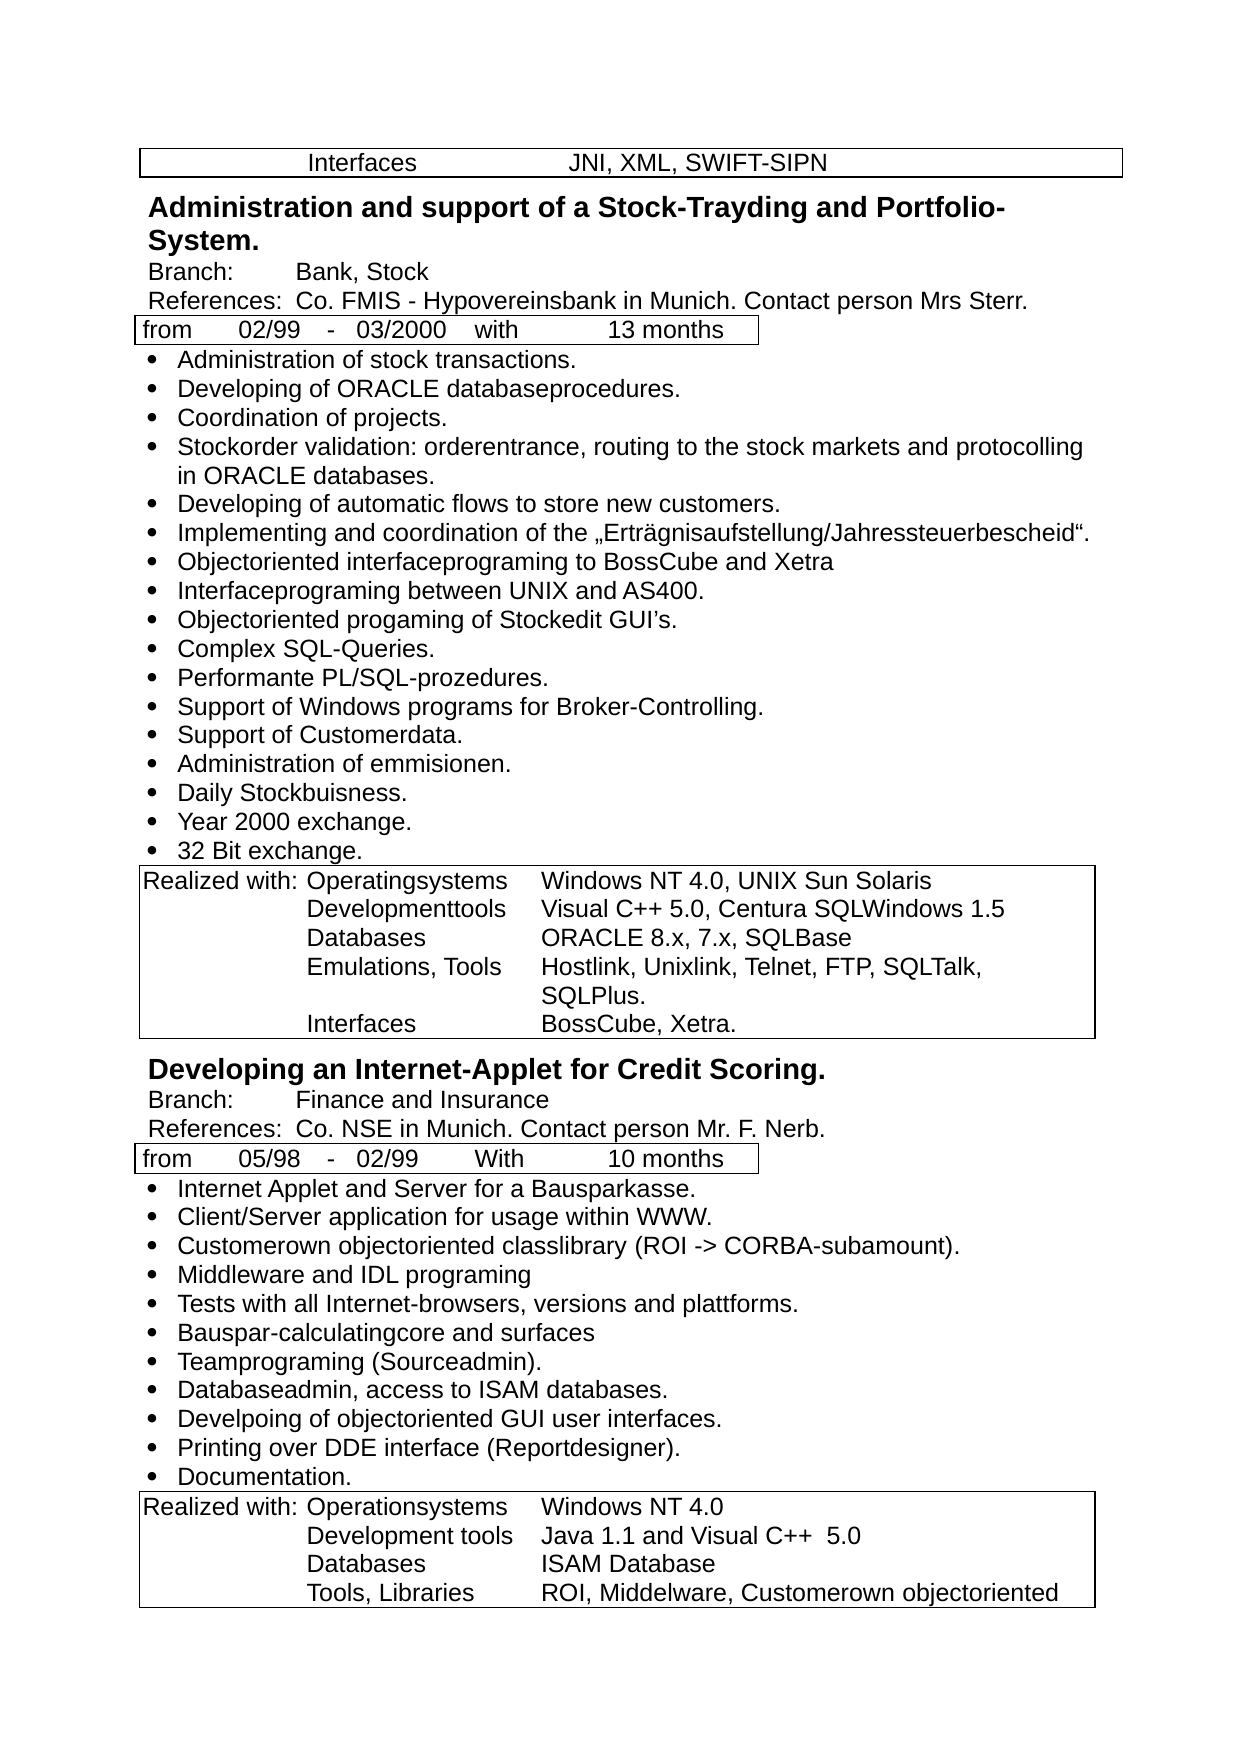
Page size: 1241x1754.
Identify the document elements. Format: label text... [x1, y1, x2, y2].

table_cell Emulations, Tools [303, 952, 538, 1009]
subtitle Developing an Internet-Applet for Credit Scoring. [148, 1052, 1104, 1085]
table_header 13 months [600, 316, 758, 344]
table_cell Tools, Libraries [303, 1578, 538, 1607]
table_cell [141, 149, 304, 176]
table_cell ISAM Database [538, 1550, 1094, 1578]
list Tests with all Internet-browsers, versions and plattforms. [148, 1289, 1104, 1318]
list Developing of automatic flows to store new customers. [148, 489, 1104, 518]
list Printing over DDE interface (Reportdesigner). [148, 1433, 1104, 1462]
list Performante PL/SQL-prozedures. [148, 663, 1104, 691]
table_header 02/99 [349, 1144, 467, 1172]
table_cell ROI, Middelware, Customerown objectoriented [538, 1578, 1094, 1607]
text Branch: Finance and Insurance [148, 1085, 1104, 1114]
table_header Operatingsystems [303, 866, 538, 894]
list Documentation. [148, 1462, 1104, 1491]
list Administration of stock transactions. [148, 345, 1104, 374]
subtitle Administration and support of a Stock-Trayding and Portfolio-System. [148, 190, 1104, 257]
list Support of Customerdata. [148, 720, 1104, 749]
table_header from [136, 316, 231, 344]
list Client/Server application for usage within WWW. [148, 1202, 1104, 1231]
table_cell [140, 923, 303, 952]
list Databaseadmin, access to ISAM databases. [148, 1376, 1104, 1404]
table_header 10 months [600, 1144, 758, 1172]
table_cell [140, 1009, 303, 1038]
list Objectoriented progaming of Stockedit GUI’s. [148, 605, 1104, 634]
list Customerown objectoriented classlibrary (ROI -> CORBA-subamount). [148, 1231, 1104, 1260]
list Administration of emmisionen. [148, 749, 1104, 778]
table_cell Interfaces [303, 1009, 538, 1038]
table_cell [140, 1550, 303, 1578]
table_header Realized with: [140, 866, 303, 894]
list 32 Bit exchange. [148, 836, 1104, 864]
table_cell [140, 1578, 303, 1607]
list Middleware and IDL programing [148, 1260, 1104, 1289]
table_header 03/2000 [349, 316, 467, 344]
list Objectoriented interfaceprograming to BossCube and Xetra [148, 547, 1104, 576]
table_cell BossCube, Xetra. [538, 1009, 1094, 1038]
text References: Co. FMIS - Hypovereinsbank in Munich. Contact person Mrs Sterr. [148, 286, 1104, 314]
list Implementing and coordination of the „Erträgnisaufstellung/Jahressteuerbescheid“. [148, 518, 1104, 547]
list Internet Applet and Server for a Bausparkasse. [148, 1173, 1104, 1202]
list Developing of ORACLE databaseprocedures. [148, 374, 1104, 403]
table_cell Developmenttools [303, 894, 538, 923]
table_header Realized with: [140, 1492, 303, 1521]
table_cell Java 1.1 and Visual C++ 5.0 [538, 1521, 1094, 1549]
table_header with [467, 316, 600, 344]
table_cell Databases [303, 923, 538, 952]
list Coordination of projects. [148, 403, 1104, 432]
list Stockorder validation: orderentrance, routing to the stock markets and protocolling in ORACLE databases. [148, 432, 1104, 489]
table_header from [136, 1144, 231, 1172]
table_cell Databases [303, 1550, 538, 1578]
table_cell [140, 952, 303, 1009]
list Support of Windows programs for Broker-Controlling. [148, 691, 1104, 720]
table_header With [467, 1144, 600, 1172]
table_cell [140, 1521, 303, 1549]
table_cell ORACLE 8.x, 7.x, SQLBase [538, 923, 1094, 952]
table_header 02/99 [231, 316, 319, 344]
table_cell Hostlink, Unixlink, Telnet, FTP, SQLTalk, SQLPlus. [538, 952, 1094, 1009]
table_cell JNI, XML, SWIFT-SIPN [565, 149, 1122, 176]
list Bauspar-calculatingcore and surfaces [148, 1318, 1104, 1347]
list Develpoing of objectoriented GUI user interfaces. [148, 1404, 1104, 1433]
table_cell Interfaces [304, 149, 565, 176]
table_header 05/98 [231, 1144, 319, 1172]
text Branch: Bank, Stock [148, 257, 1104, 286]
list Interfaceprograming between UNIX and AS400. [148, 576, 1104, 605]
table_cell Visual C++ 5.0, Centura SQLWindows 1.5 [538, 894, 1094, 923]
table_header Windows NT 4.0 [538, 1492, 1094, 1521]
list Daily Stockbuisness. [148, 778, 1104, 807]
text References: Co. NSE in Munich. Contact person Mr. F. Nerb. [148, 1114, 1104, 1143]
list Teamprograming (Sourceadmin). [148, 1347, 1104, 1376]
table_header Operationsystems [303, 1492, 538, 1521]
table_cell Development tools [303, 1521, 538, 1549]
table_cell [140, 894, 303, 923]
table_header - [319, 316, 349, 344]
table_header - [319, 1144, 349, 1172]
list Year 2000 exchange. [148, 807, 1104, 836]
table_header Windows NT 4.0, UNIX Sun Solaris [538, 866, 1094, 894]
list Complex SQL-Queries. [148, 634, 1104, 663]
